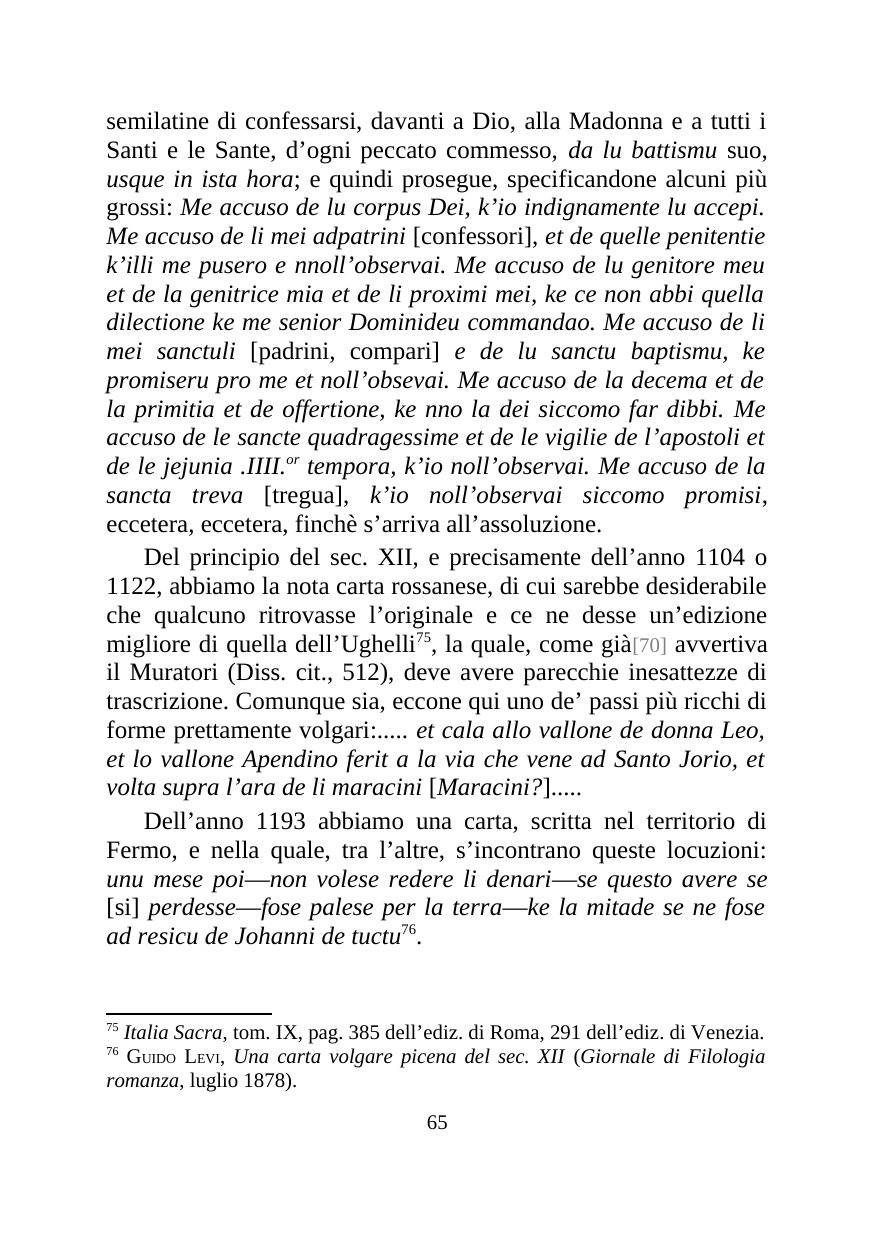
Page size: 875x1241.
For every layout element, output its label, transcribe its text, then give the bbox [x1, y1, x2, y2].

text Del principio del sec. XII, e precisamente dell’anno 1104 o 1122, abbiamo la nota carta rossanese, di cui sarebbe desiderabile che qualcuno ritrovasse l’originale e ce ne desse un’edizione migliore di quella dell’Ughelli, la quale, come già[70] avvertiva il Muratori (Diss. cit., 512), deve avere parecchie inesattezze di trascrizione. Comunque sia, eccone qui uno de’ passi più ricchi di forme prettamente volgari:..... et cala allo vallone de donna Leo, et lo vallone Apendino ferit a la via che vene ad Santo Jorio, et volta supra l’ara de li maracini [Maracini?]..... [106, 542, 768, 801]
text Guido Levi, Una carta volgare picena del sec. XII (Giornale di Filologia romanza, luglio 1878). [106, 1044, 768, 1092]
text Dell’anno 1193 abbiamo una carta, scritta nel territorio di Fermo, e nella quale, tra l’altre, s’incontrano queste locuzioni: unu mese poi—non volese redere li denari—se questo avere se [si] perdesse—fose palese per la terra—ke la mitade se ne fose ad resicu de Johanni de tuctu. [106, 806, 768, 950]
text semilatine di confessarsi, davanti a Dio, alla Madonna e a tutti i Santi e le Sante, d’ogni peccato commesso, da lu battismu suo, usque in ista hora; e quindi prosegue, specificandone alcuni più grossi: Me accuso de lu corpus Dei, k’io indignamente lu accepi. Me accuso de li mei adpatrini [confessori], et de quelle penitentie k’illi me pusero e nnoll’observai. Me accuso de lu genitore meu et de la genitrice mia et de li proximi mei, ke ce non abbi quella dilectione ke me senior Dominideu commandao. Me accuso de li mei sanctuli [padrini, compari] e de lu sanctu baptismu, ke promiseru pro me et noll’obsevai. Me accuso de la decema et de la primitia et de offertione, ke nno la dei siccomo far dibbi. Me accuso de le sancte quadragessime et de le vigilie de l’apostoli et de le jejunia .IIII.or tempora, k’io noll’observai. Me accuso de la sancta treva [tregua], k’io noll’observai siccomo promisi, eccetera, eccetera, finchè s’arriva all’assoluzione. [106, 106, 768, 537]
text Italia Sacra, tom. IX, pag. 385 dell’ediz. di Roma, 291 dell’ediz. di Venezia. [106, 1020, 768, 1044]
